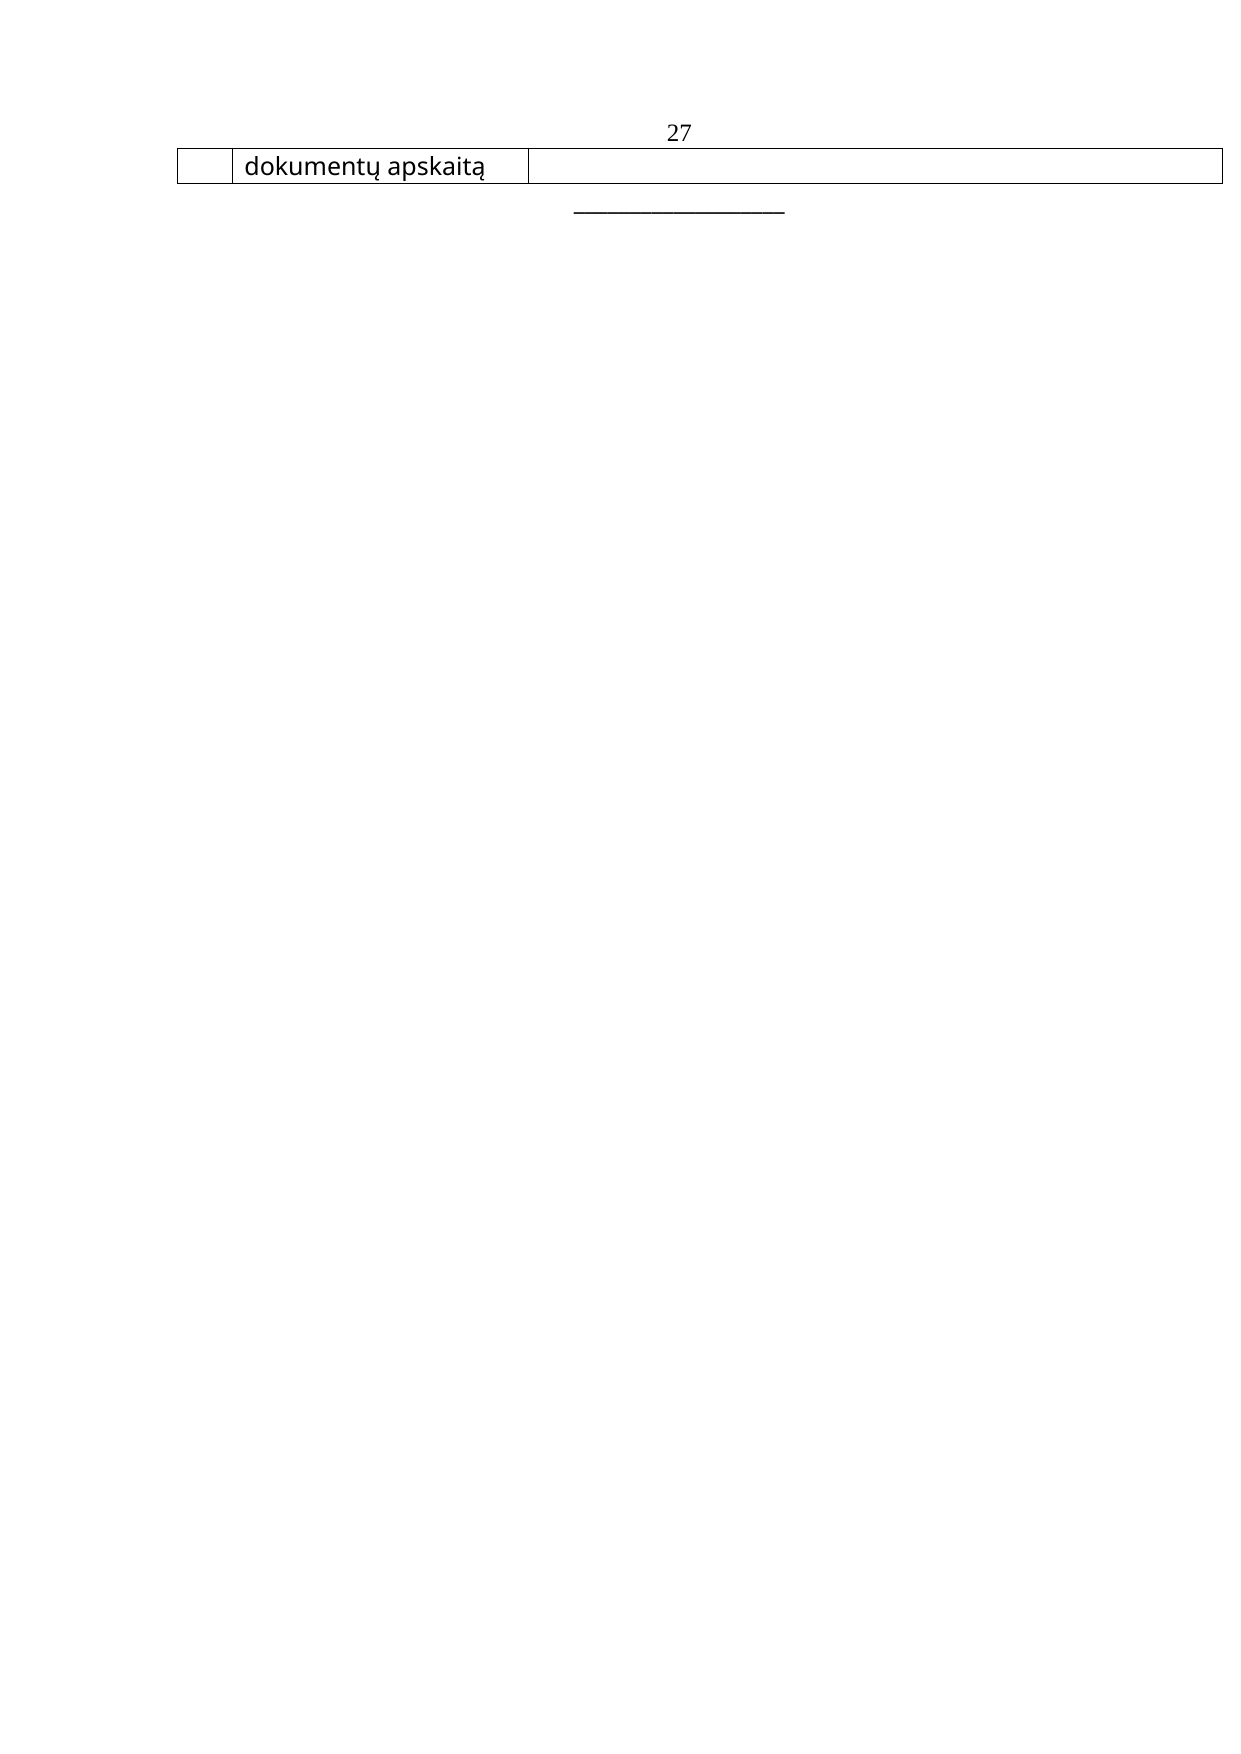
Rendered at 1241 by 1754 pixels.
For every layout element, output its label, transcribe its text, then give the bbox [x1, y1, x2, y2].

text ___________________ [177, 184, 1181, 218]
table_cell [529, 149, 1222, 183]
table_cell dokumentų apskaitą [233, 149, 528, 183]
table_cell [178, 149, 232, 183]
